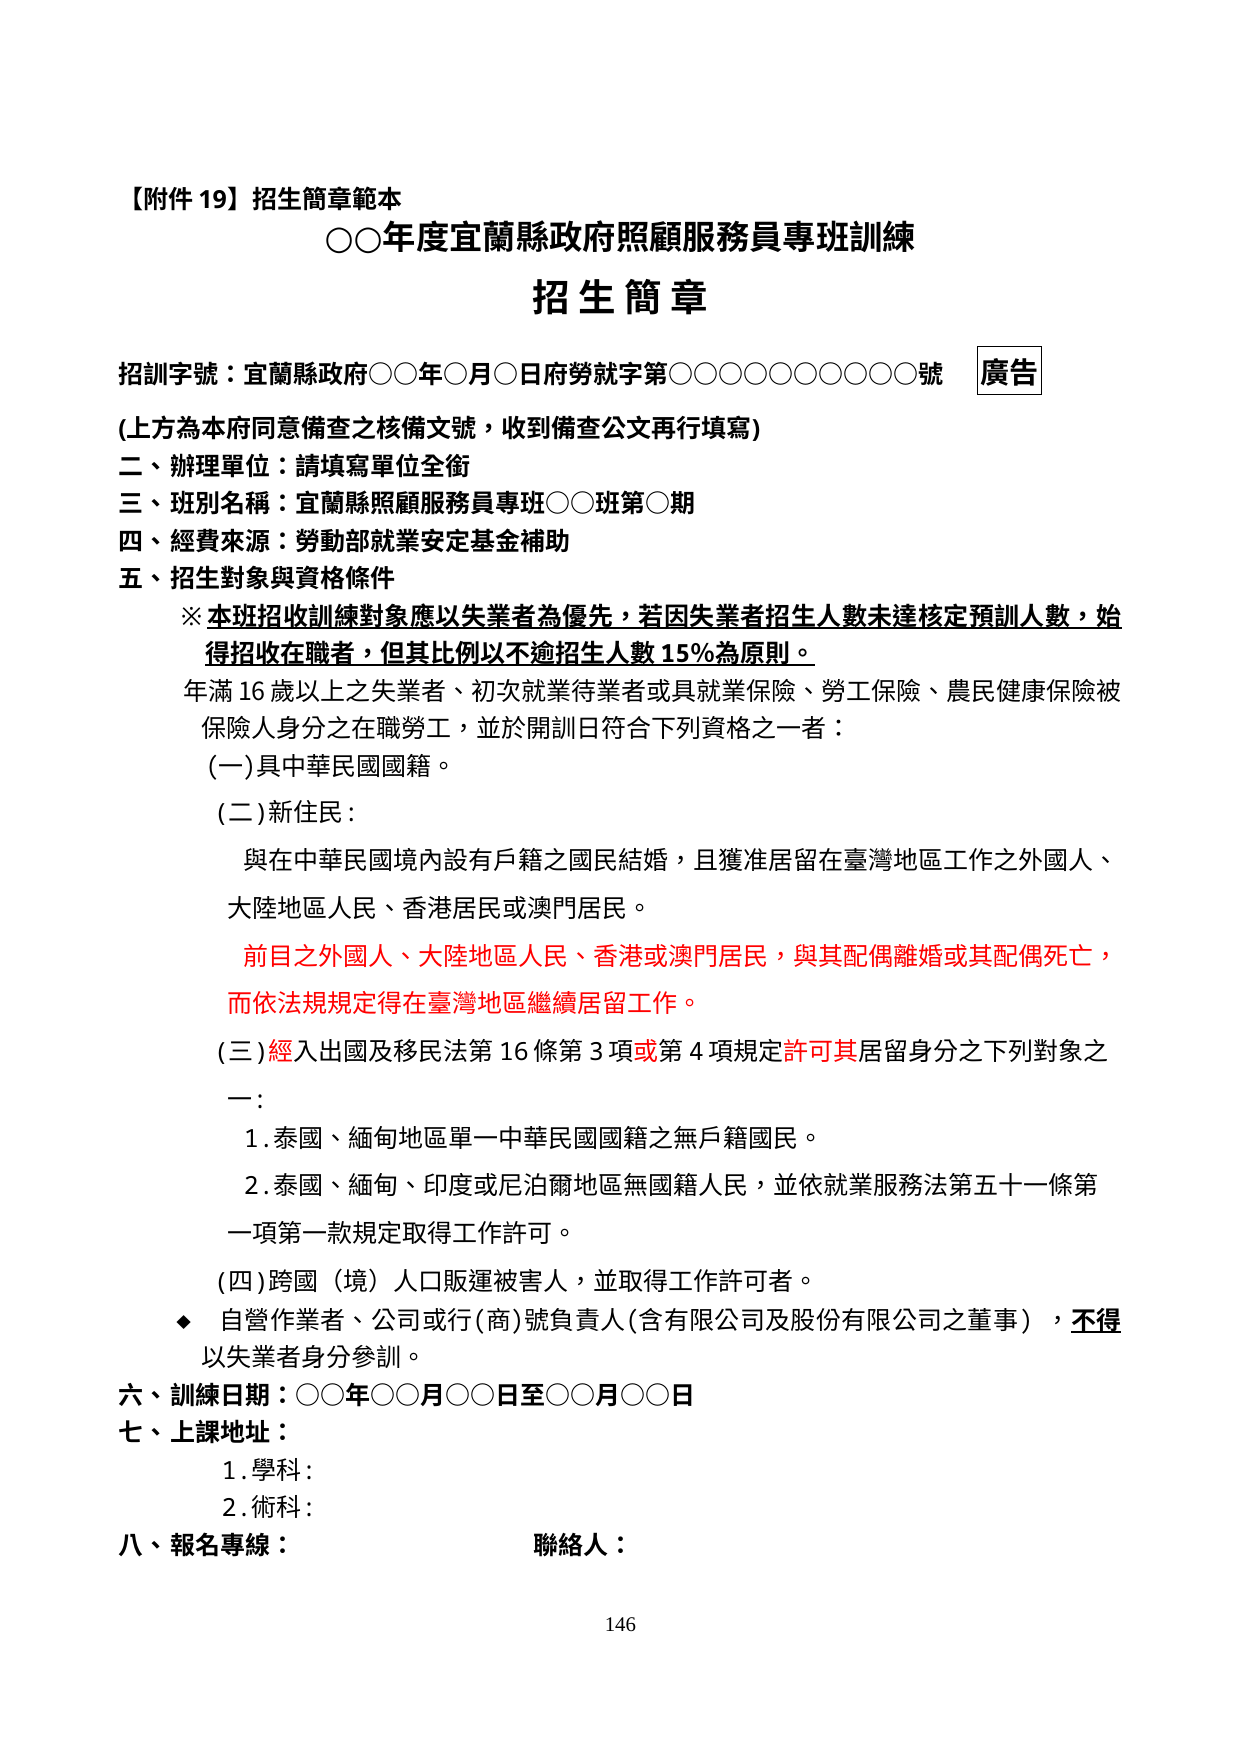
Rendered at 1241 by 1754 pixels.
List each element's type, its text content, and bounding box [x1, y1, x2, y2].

text 1.學科: [221, 1449, 1122, 1487]
text 年滿16歲以上之失業者、初次就業待業者或具就業保險、勞工保險、農民健康保險被保險人身分之在職勞工，並於開訓日符合下列資格之一者： [176, 670, 1122, 745]
text 招訓字號：宜蘭縣政府○○年○月○日府勞就字第○○○○○○○○○○號 廣告 [118, 333, 1122, 408]
subtitle 【附件19】招生簡章範本 [118, 180, 1122, 216]
text (上方為本府同意備查之核備文號，收到備查公文再行填寫) [118, 408, 1122, 445]
text (一)具中華民國國籍。 [168, 745, 1122, 783]
text 2.術科: [221, 1487, 1122, 1524]
text (四)跨國（境）人口販運被害人，並取得工作許可者。 [168, 1252, 1122, 1299]
list 報名專線： 聯絡人： [118, 1524, 1122, 1562]
list 辦理單位：請填寫單位全銜 [118, 445, 1122, 483]
text (三)經入出國及移民法第16條第3項或第4項規定許可其居留身分之下列對象之一: [168, 1022, 1122, 1118]
list 招生對象與資格條件 [118, 558, 1122, 595]
subtitle ○○年度宜蘭縣政府照顧服務員專班訓練 [118, 216, 1122, 258]
text (二)新住民: [168, 783, 1122, 831]
text 與在中華民國境內設有戶籍之國民結婚，且獲准居留在臺灣地區工作之外國人、大陸地區人民、香港居民或澳門居民。 [168, 831, 1122, 927]
text ※本班招收訓練對象應以失業者為優先，若因失業者招生人數未達核定預訓人數，始得招收在職者，但其比例以不逾招生人數15％為原則。 [176, 595, 1122, 670]
text 前目之外國人、大陸地區人民、香港或澳門居民，與其配偶離婚或其配偶死亡，而依法規規定得在臺灣地區繼續居留工作。 [168, 927, 1122, 1022]
list 班別名稱：宜蘭縣照顧服務員專班○○班第○期 [118, 483, 1122, 520]
text 1.泰國、緬甸地區單一中華民國國籍之無戶籍國民。 [168, 1118, 1122, 1156]
list 自營作業者、公司或行(商)號負責人(含有限公司及股份有限公司之董事) ，不得以失業者身分參訓。 [176, 1299, 1122, 1374]
text 招 生 簡 章 [118, 258, 1122, 333]
list 上課地址： [118, 1412, 1122, 1449]
list 訓練日期：○○年○○月○○日至○○月○○日 [118, 1374, 1122, 1412]
text 2.泰國、緬甸、印度或尼泊爾地區無國籍人民，並依就業服務法第五十一條第一項第一款規定取得工作許可。 [168, 1156, 1122, 1252]
list 經費來源：勞動部就業安定基金補助 [118, 520, 1122, 558]
